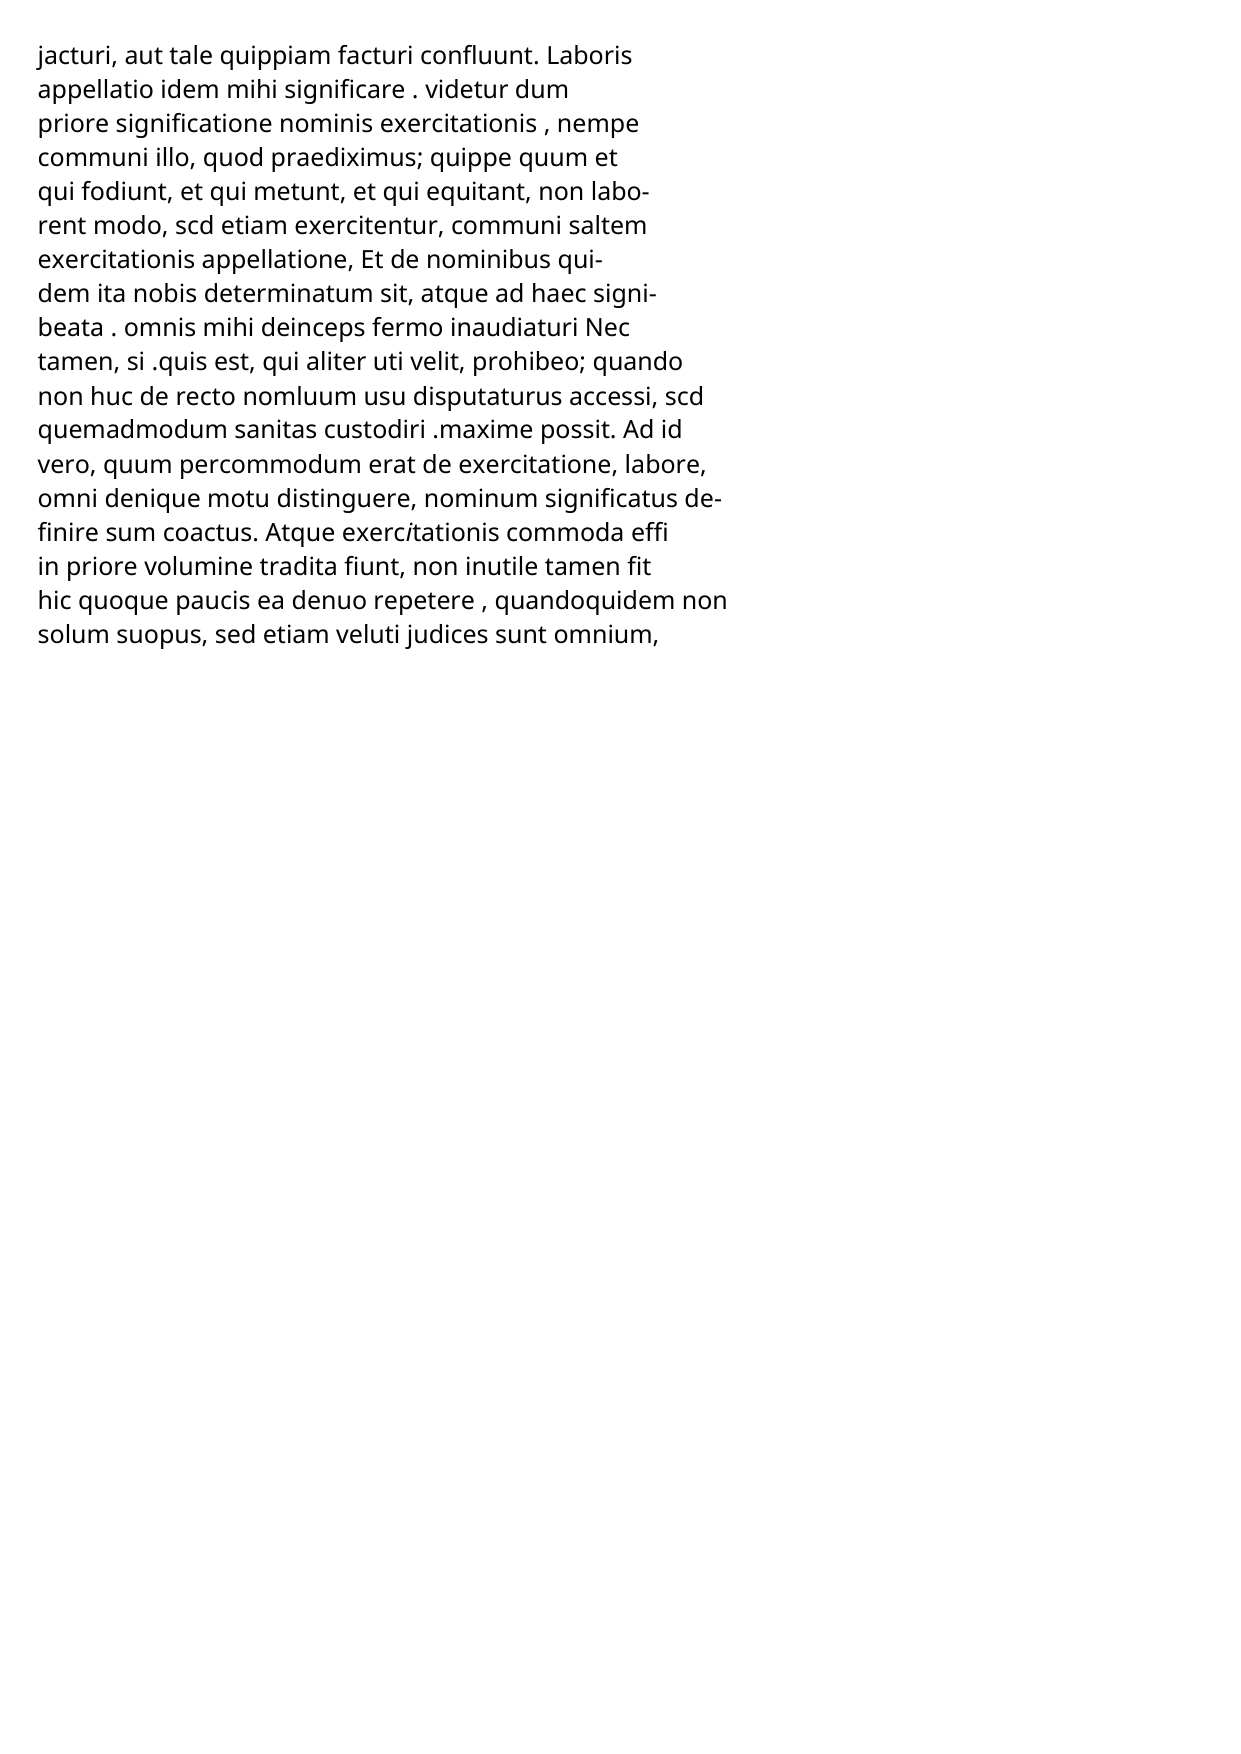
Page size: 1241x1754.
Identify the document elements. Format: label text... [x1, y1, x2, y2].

text jacturi, aut tale quippiam facturi confluunt. Laboris appellatio idem mihi significare . videtur dum priore significatione nominis exercitationis , nempe communi illo, quod praediximus; quippe quum et qui fodiunt, et qui metunt, et qui equitant, non labo- rent modo, scd etiam exercitentur, communi saltem exercitationis appellatione, Et de nominibus qui- dem ita nobis determinatum sit, atque ad haec signi- beata . omnis mihi deinceps fermo inaudiaturi Nec tamen, si .quis est, qui aliter uti velit, prohibeo; quando non huc de recto nomluum usu disputaturus accessi, scd quemadmodum sanitas custodiri .maxime possit. Ad id vero, quum percommodum erat de exercitatione, labore, omni denique motu distinguere, nominum significatus de- finire sum coactus. Atque exercitationis commoda effi in priore volumine tradita fiunt, non inutile tamen fit hic quoque paucis ea denuo repetere , quandoquidem non solum suopus, sed etiam veluti judices sunt omnium, [37, 37, 1203, 651]
